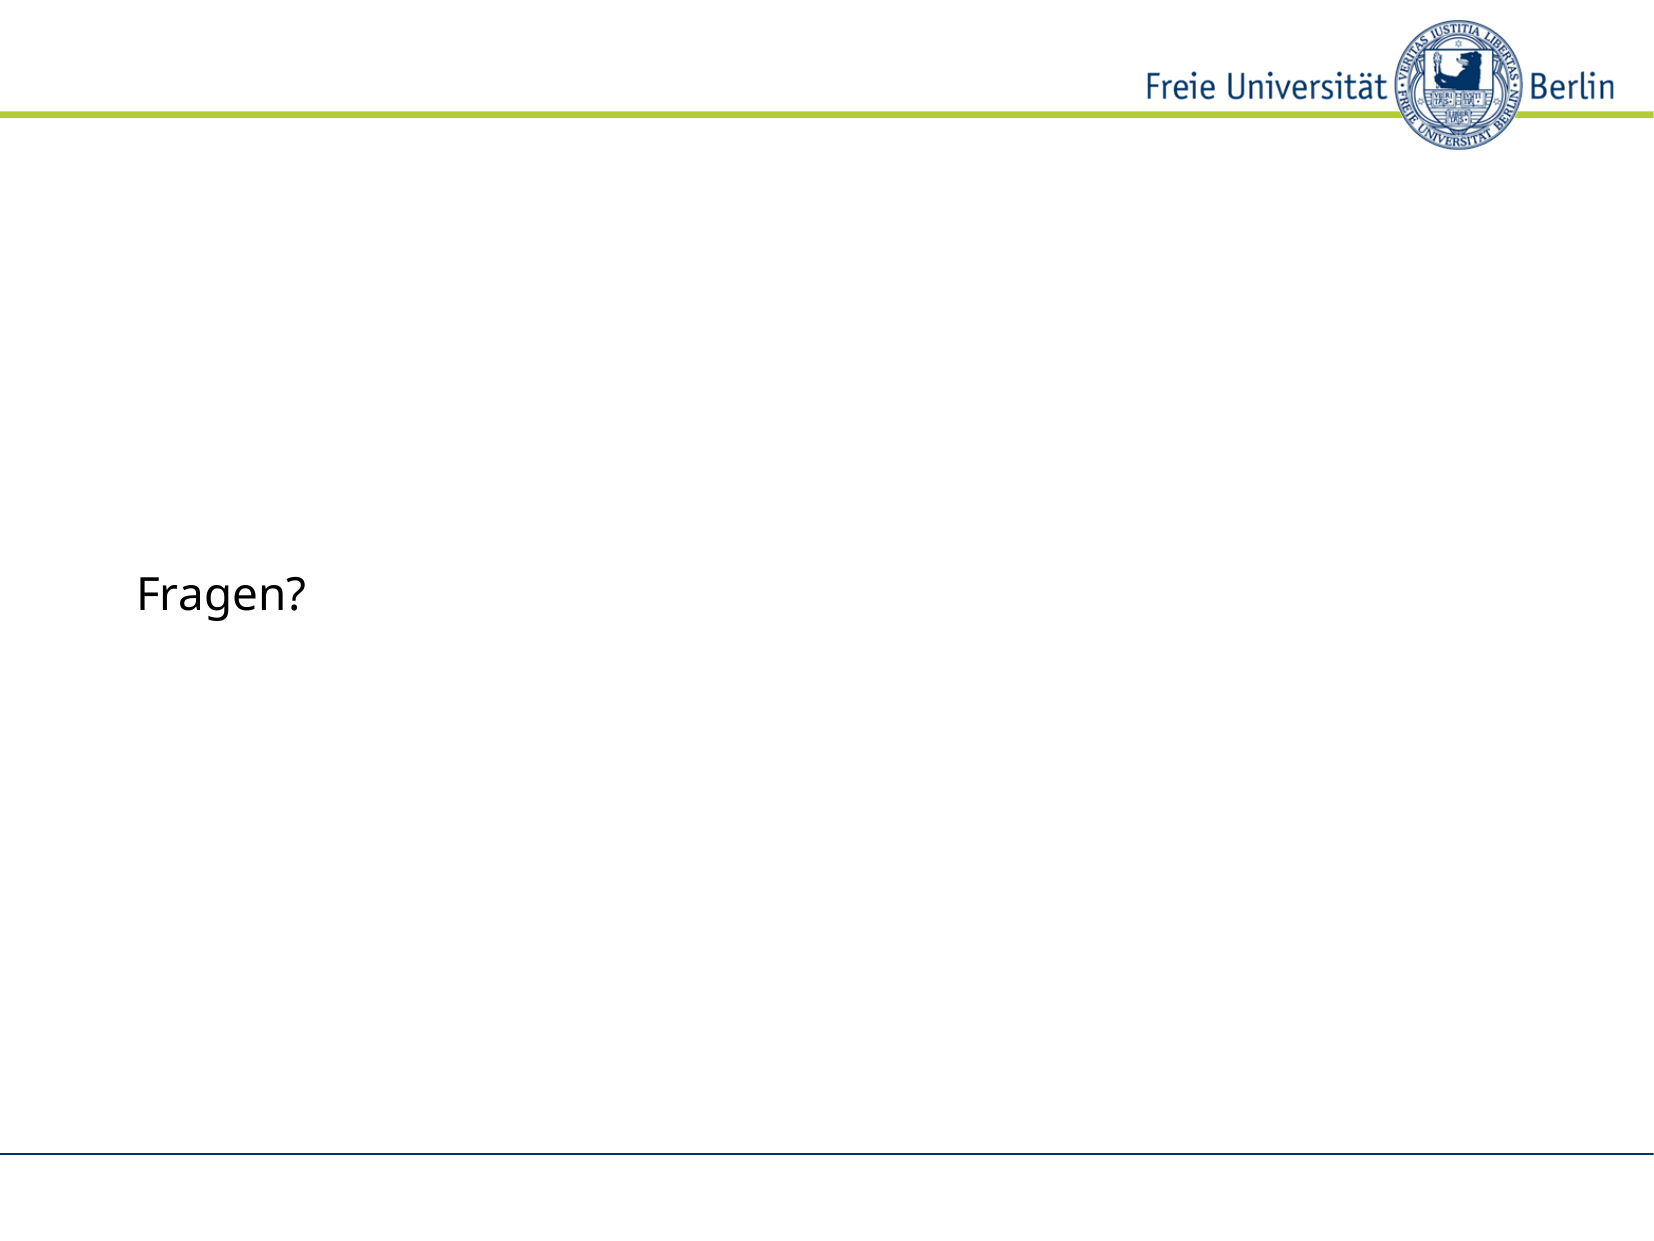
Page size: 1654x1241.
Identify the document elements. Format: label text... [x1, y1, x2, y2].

subtitle Fragen? [115, 177, 1418, 996]
picture [1139, 20, 1620, 151]
